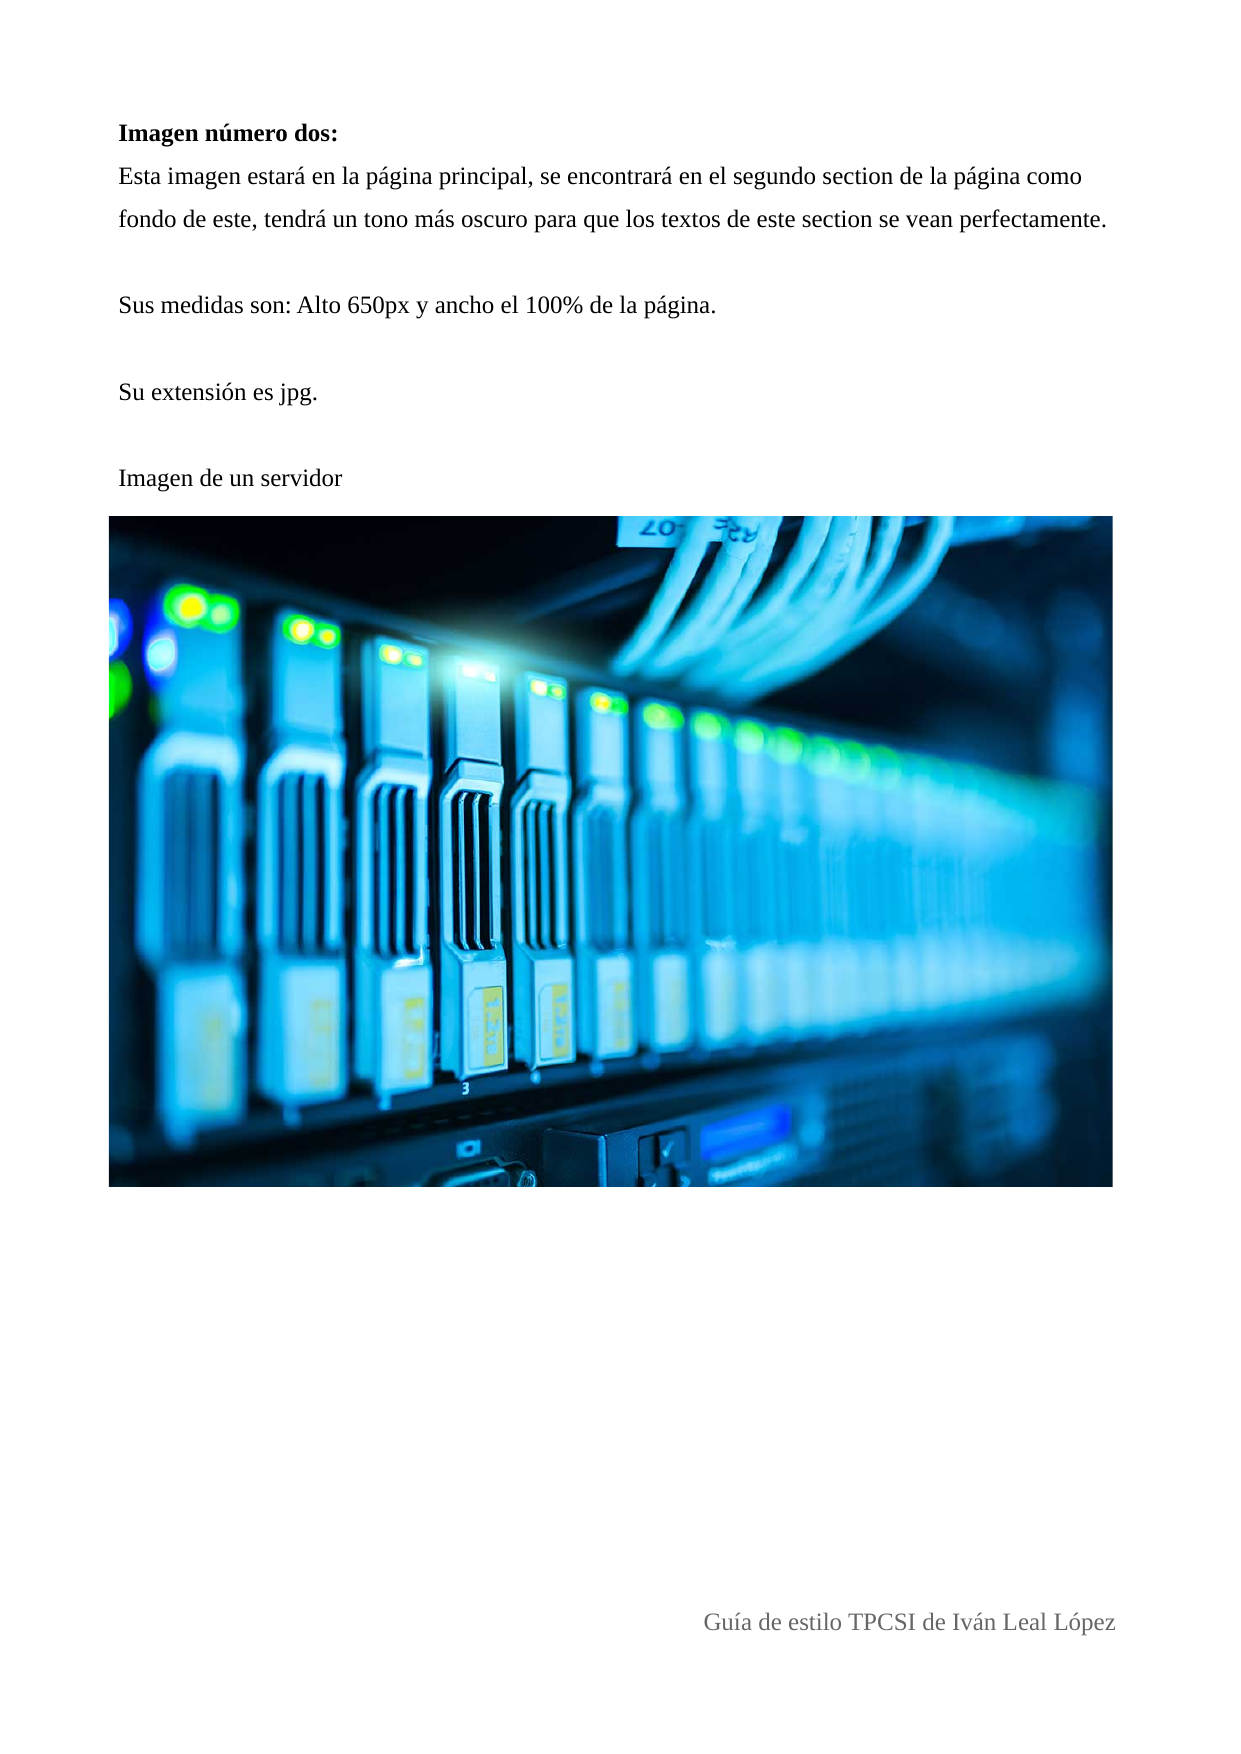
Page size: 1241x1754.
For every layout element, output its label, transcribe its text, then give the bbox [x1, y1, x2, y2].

text Su extensión es jpg. [118, 377, 1122, 406]
picture [531, 859, 535, 936]
picture [428, 1172, 453, 1187]
picture [686, 699, 697, 710]
picture [587, 692, 629, 820]
picture [108, 516, 1113, 1187]
picture [578, 812, 585, 942]
text Sus medidas son: Alto 650px y ancho el 100% de la página. [118, 291, 1122, 319]
picture [593, 936, 614, 951]
picture [890, 560, 901, 575]
picture [592, 879, 596, 917]
text Imagen de un servidor [118, 463, 1122, 492]
picture [690, 516, 1113, 1040]
picture [655, 516, 953, 681]
text Imagen número dos: [118, 118, 1122, 147]
picture [624, 688, 634, 692]
picture [479, 1176, 499, 1187]
picture [712, 1153, 783, 1180]
picture [596, 954, 632, 1056]
picture [897, 516, 926, 556]
picture [355, 1179, 368, 1187]
picture [454, 1161, 497, 1174]
picture [500, 1174, 516, 1187]
picture [958, 516, 989, 523]
picture [633, 705, 638, 717]
picture [642, 703, 684, 815]
picture [632, 732, 637, 781]
picture [463, 1157, 473, 1161]
picture [1088, 846, 1113, 930]
picture [653, 955, 689, 1046]
picture [575, 795, 583, 803]
picture [578, 772, 587, 792]
picture [538, 805, 547, 810]
picture [570, 759, 574, 774]
picture [459, 1182, 476, 1187]
text Esta imagen estará en la página principal, se encontrará en el segundo section de la página como fondo de este, tendrá un tono más oscuro para que los textos de este section se vean perfectamente. [118, 161, 1122, 233]
picture [655, 694, 684, 701]
picture [619, 942, 628, 951]
